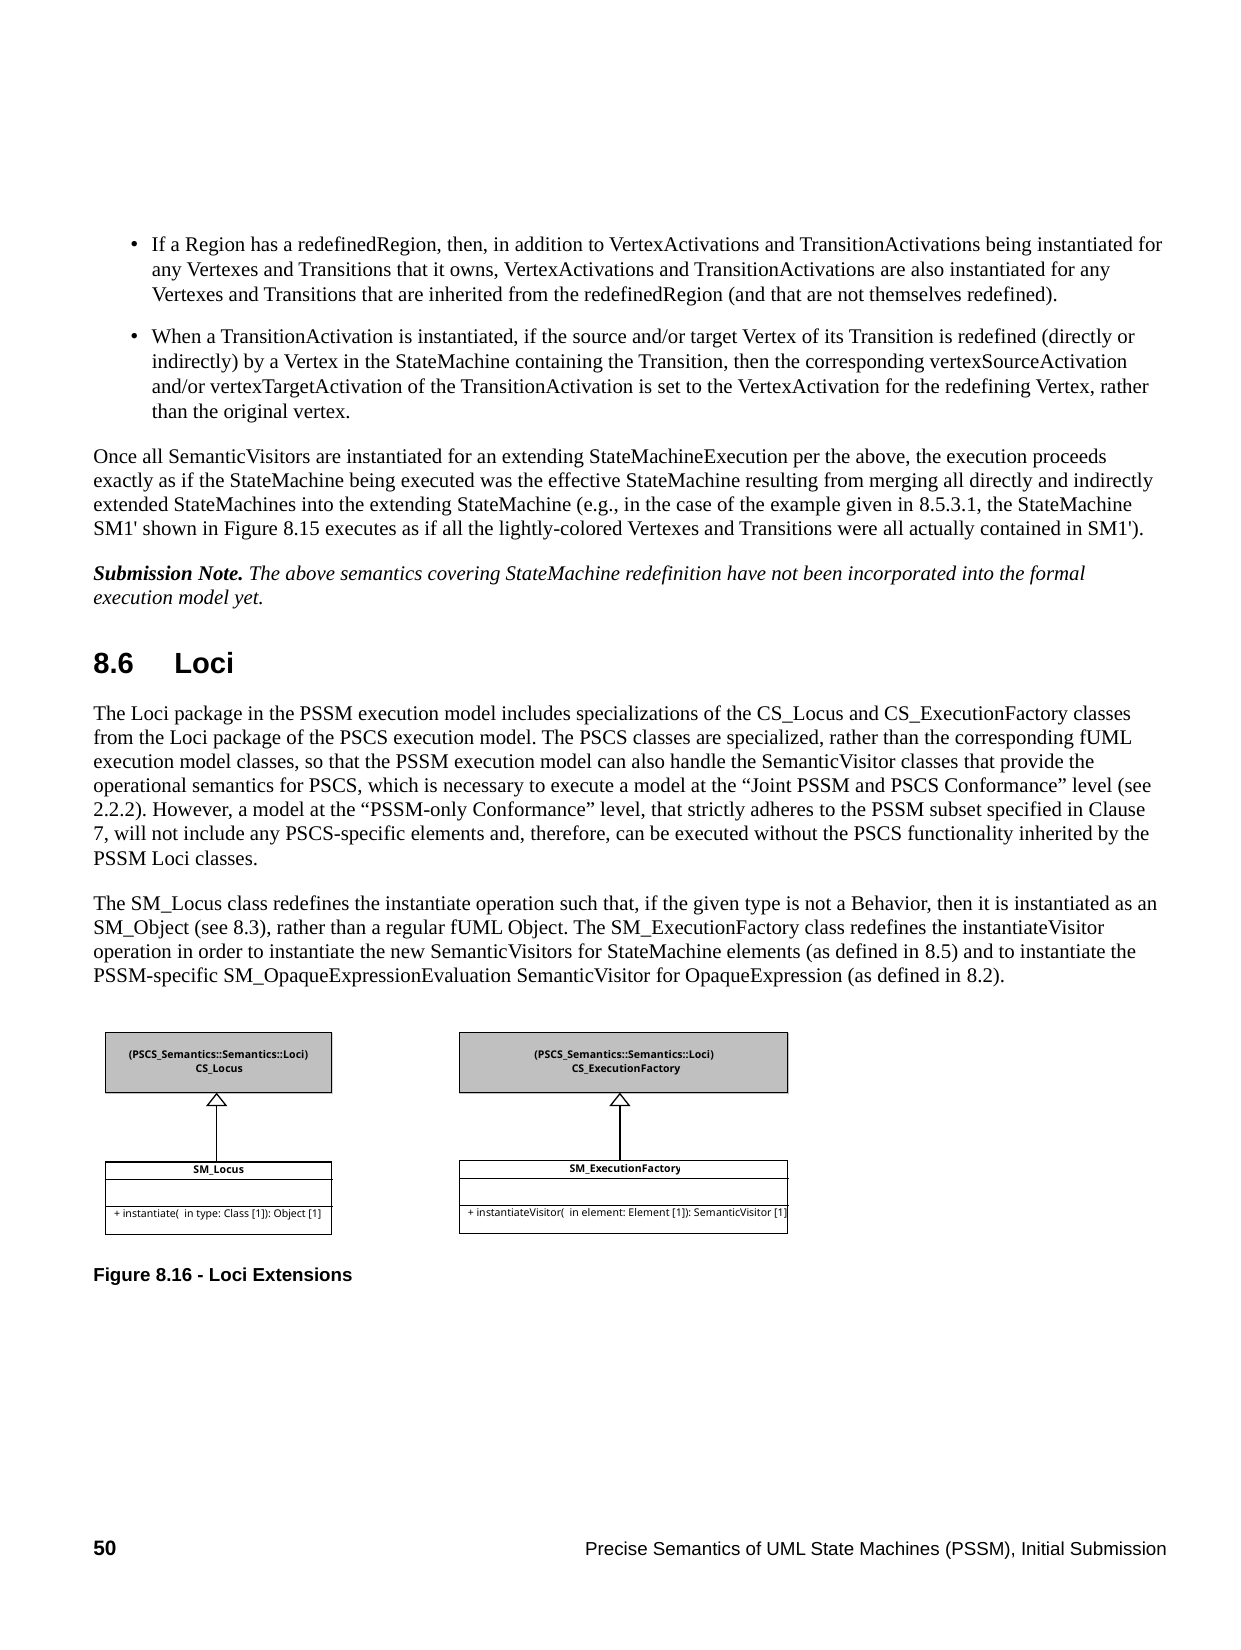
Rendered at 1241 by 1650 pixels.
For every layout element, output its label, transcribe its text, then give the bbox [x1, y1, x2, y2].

list If a Region has a redefinedRegion, then, in addition to VertexActivations and TransitionActivations being instantiated for any Vertexes and Transitions that it owns, VertexActivations and TransitionActivations are also instantiated for any Vertexes and Transitions that are inherited from the redefinedRegion (and that are not themselves redefined). [131, 231, 1164, 306]
text The Loci package in the PSSM execution model includes specializations of the CS_Locus and CS_ExecutionFactory classes from the Loci package of the PSCS execution model. The PSCS classes are specialized, rather than the corresponding fUML execution model classes, so that the PSSM execution model can also handle the SemanticVisitor classes that provide the operational semantics for PSCS, which is necessary to execute a model at the “Joint PSSM and PSCS Conformance” level (see 2.2.2). However, a model at the “PSSM-only Conformance” level, that strictly adheres to the PSSM subset specified in Clause 7, will not include any PSCS-specific elements and, therefore, can be executed without the PSCS functionality inherited by the PSSM Loci classes. [93, 701, 1164, 869]
list When a TransitionActivation is instantiated, if the source and/or target Vertex of its Transition is redefined (directly or indirectly) by a Vertex in the StateMachine containing the Transition, then the corresponding vertexSourceActivation and/or vertexTargetActivation of the TransitionActivation is set to the VertexActivation for the redefining Vertex, rather than the original vertex. [131, 323, 1164, 423]
text The SM_Locus class redefines the instantiate operation such that, if the given type is not a Behavior, then it is instantiated as an SM_Object (see 8.3), rather than a regular fUML Object. The SM_ExecutionFactory class redefines the instantiateVisitor operation in order to instantiate the new SemanticVisitors for StateMachine elements (as defined in 8.5) and to instantiate the PSSM-specific SM_OpaqueExpressionEvaluation SemanticVisitor for OpaqueExpression (as defined in 8.2). [93, 891, 1164, 987]
subtitle Loci [93, 644, 1164, 680]
text Submission Note. The above semantics covering StateMachine redefinition have not been incorporated into the formal execution model yet. [93, 561, 1164, 609]
text Once all SemanticVisitors are instantiated for an extending StateMachineExecution per the above, the execution proceeds exactly as if the StateMachine being executed was the effective StateMachine resulting from merging all directly and indirectly extended StateMachines into the extending StateMachine (e.g., in the case of the example given in 8.5.3.1, the StateMachine SM1' shown in Figure 8.15 executes as if all the lightly-colored Vertexes and Transitions were all actually contained in SM1'). [93, 444, 1164, 540]
text Figure 8.16 - Loci Extensions [93, 1264, 903, 1286]
